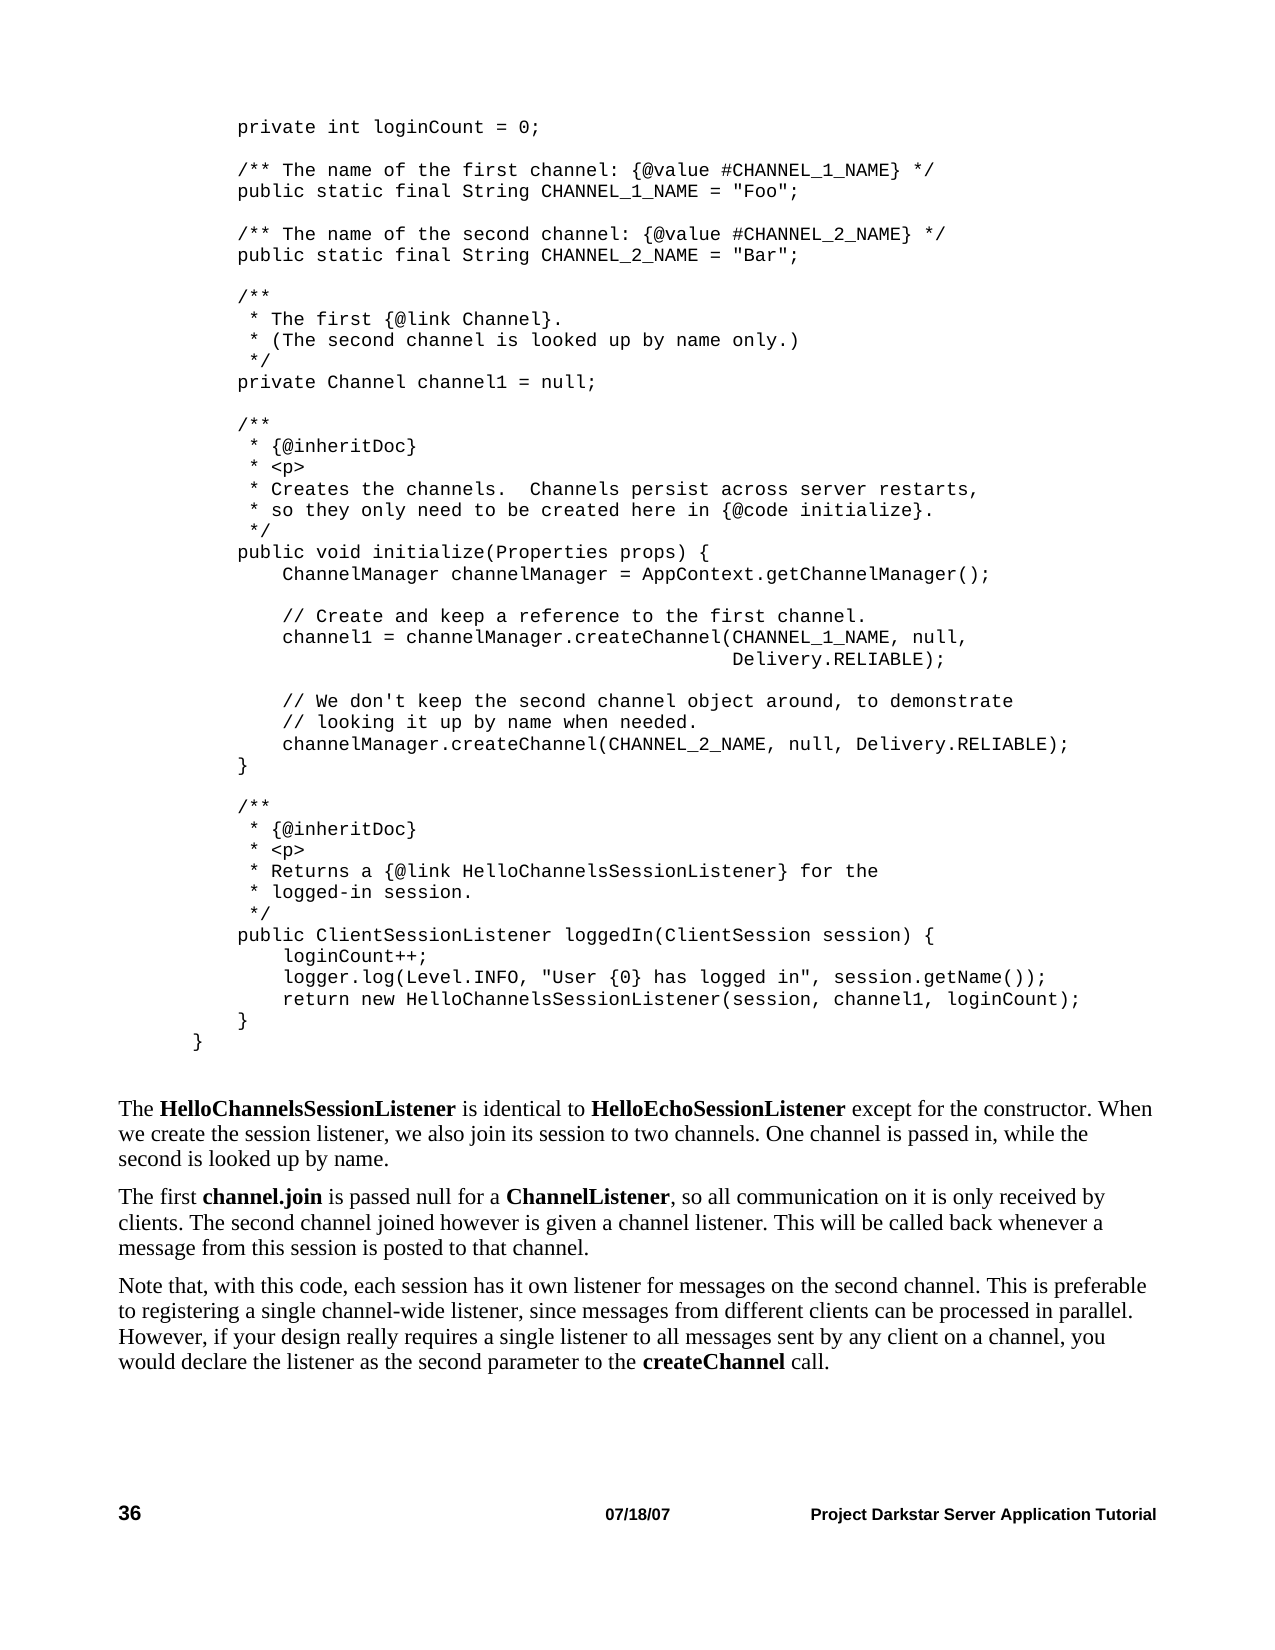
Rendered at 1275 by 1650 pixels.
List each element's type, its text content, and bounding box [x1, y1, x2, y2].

text The HelloChannelsSessionListener is identical to HelloEchoSessionListener except for the constructor. When we create the session listener, we also join its session to two channels. One channel is passed in, while the second is looked up by name. [118, 1096, 1157, 1172]
text The first channel.join is passed null for a ChannelListener, so all communication on it is only received by clients. The second channel joined however is given a channel listener. This will be called back whenever a message from this session is posted to that channel. [118, 1184, 1157, 1261]
text Note that, with this code, each session has it own listener for messages on the second channel. This is preferable to registering a single channel-wide listener, since messages from different clients can be processed in parallel. However, if your design really requires a single listener to all messages sent by any client on a channel, you would declare the listener as the second parameter to the createChannel call. [118, 1273, 1157, 1375]
text private int loginCount = 0; /** The name of the first channel: {@value #CHANNEL_1_NAME} */ public static final String CHANNEL_1_NAME = "Foo"; /** The name of the second channel: {@value #CHANNEL_2_NAME} */ public static final String CHANNEL_2_NAME = "Bar"; /** * The first {@link Channel}. * (The second channel is looked up by name only.) */ private Channel channel1 = null; /** * {@inheritDoc} * <p> * Creates the channels. Channels persist across server restarts, * so they only need to be created here in {@code initialize}. */ public void initialize(Properties props) { ChannelManager channelManager = AppContext.getChannelManager(); // Create and keep a reference to the first channel. channel1 = channelManager.createChannel(CHANNEL_1_NAME, null, Delivery.RELIABLE); // We don't keep the second channel object around, to demonstrate // looking it up by name when needed. channelManager.createChannel(CHANNEL_2_NAME, null, Delivery.RELIABLE); } /** * {@inheritDoc} * <p> * Returns a {@link HelloChannelsSessionListener} for the * logged-in session. */ public ClientSessionListener loggedIn(ClientSession session) { loginCount++; logger.log(Level.INFO, "User {0} has logged in", session.getName()); return new HelloChannelsSessionListener(session, channel1, loginCount); } } [192, 118, 1098, 1074]
